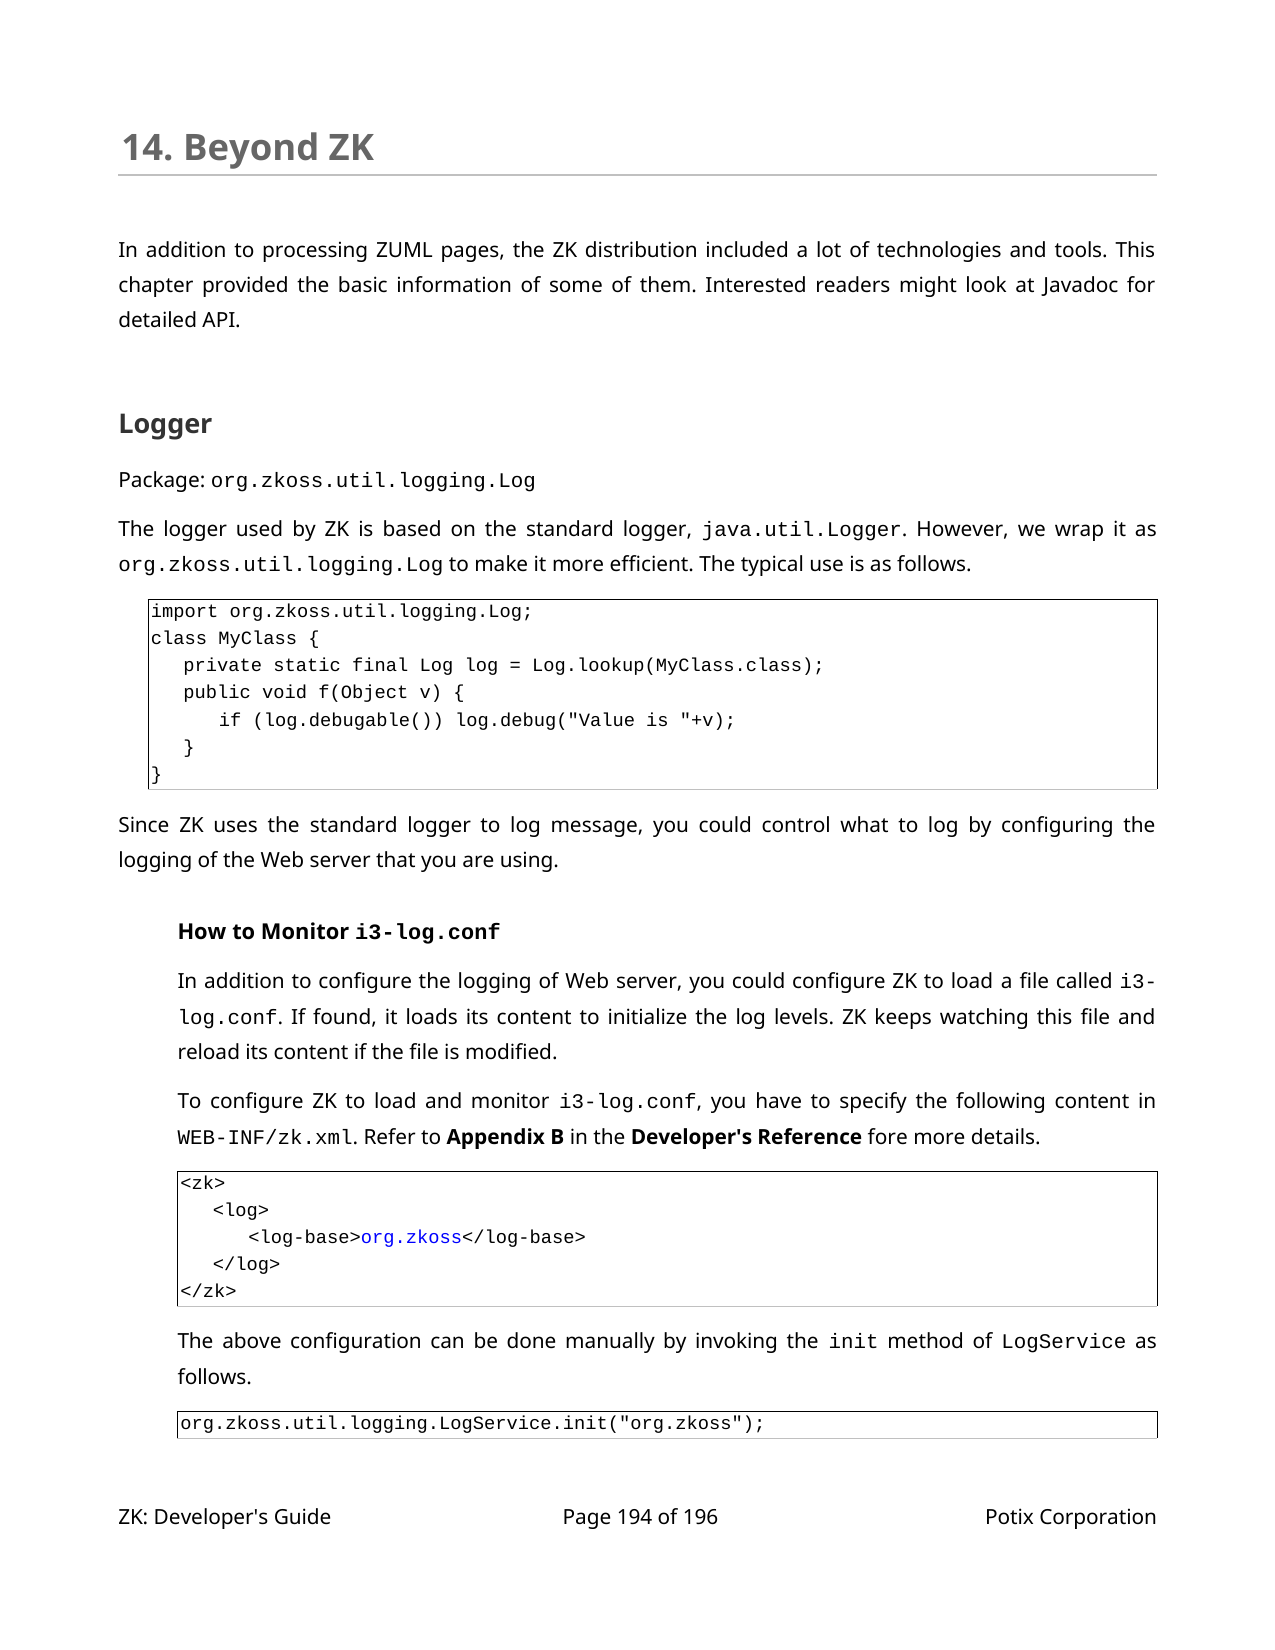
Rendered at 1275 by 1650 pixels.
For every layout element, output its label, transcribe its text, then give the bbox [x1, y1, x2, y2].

subtitle Logger [118, 404, 1157, 441]
text Package: org.zkoss.util.logging.Log [118, 465, 1157, 493]
subtitle 14. Beyond ZK [118, 118, 1157, 174]
subtitle How to Monitor i3-log.conf [177, 916, 1157, 946]
text The logger used by ZK is based on the standard logger, java.util.Logger. However, we wrap it as org.zkoss.util.logging.Log to make it more efficient. The typical use is as follows. [118, 514, 1157, 578]
text if (log.debugable()) log.debug("Value is "+v); [149, 707, 1157, 732]
text import org.zkoss.util.logging.Log; [149, 600, 1157, 623]
text } [149, 734, 1157, 759]
text org.zkoss.util.logging.LogService.init("org.zkoss"); [178, 1412, 1157, 1438]
text In addition to configure the logging of Web server, you could configure ZK to load a file called i3-log.conf. If found, it loads its content to initialize the log levels. ZK keeps watching this file and reload its content if the file is modified. [177, 966, 1157, 1066]
text private static final Log log = Log.lookup(MyClass.class); [149, 653, 1157, 677]
text To configure ZK to load and monitor i3-log.conf, you have to specify the following content in WEB-INF/zk.xml. Refer to Appendix B in the Developer's Reference fore more details. [177, 1086, 1157, 1150]
text <log-base>org.zkoss</log-base> </log> </zk> [178, 1225, 1157, 1306]
text public void f(Object v) { [149, 680, 1157, 704]
text <zk> [178, 1172, 1157, 1195]
text In addition to processing ZUML pages, the ZK distribution included a lot of technologies and tools. This chapter provided the basic information of some of them. Interested readers might look at Javadoc for detailed API. [118, 235, 1157, 333]
text The above configuration can be done manually by invoking the init method of LogService as follows. [177, 1326, 1157, 1390]
text class MyClass { [149, 626, 1157, 650]
text <log> [178, 1198, 1157, 1222]
text } [149, 762, 1157, 789]
text Since ZK uses the standard logger to log message, you could control what to log by configuring the logging of the Web server that you are using. [118, 810, 1157, 873]
